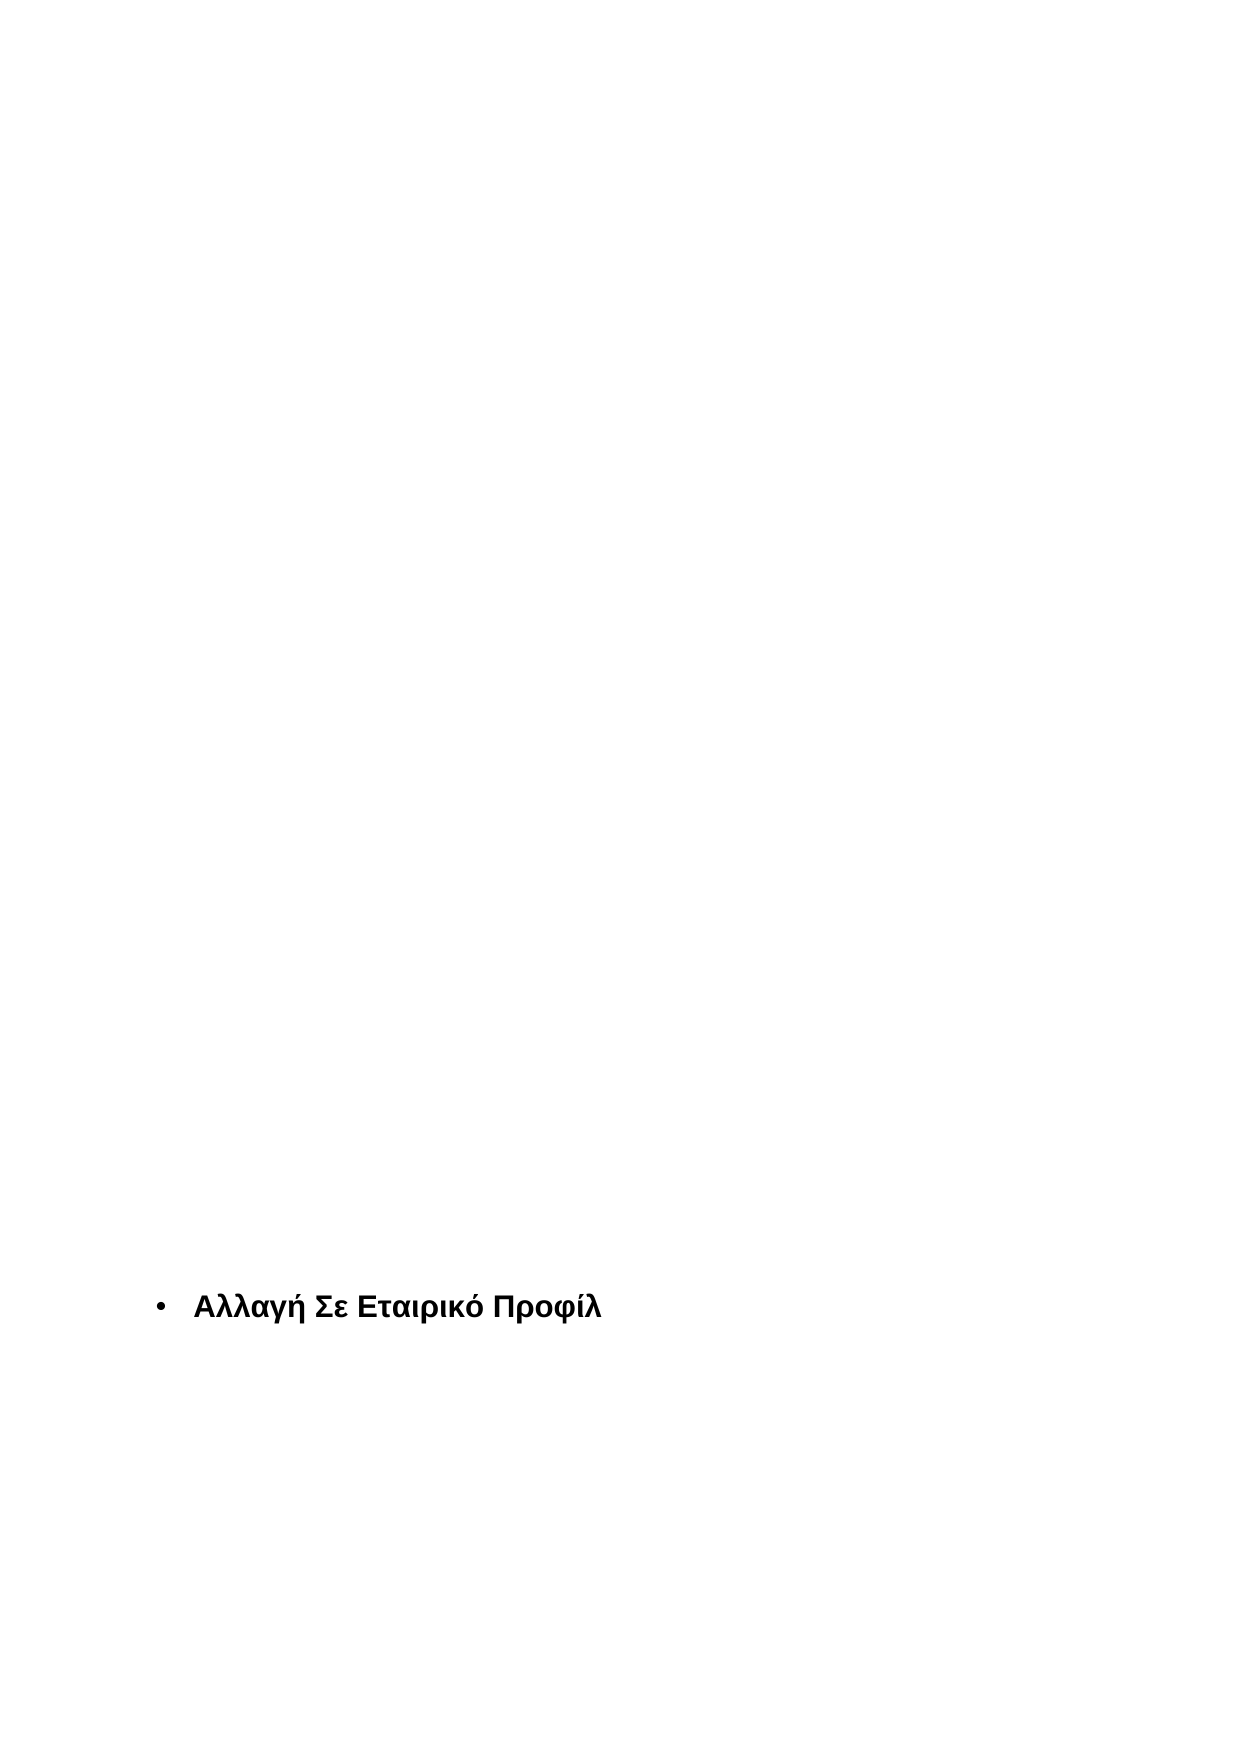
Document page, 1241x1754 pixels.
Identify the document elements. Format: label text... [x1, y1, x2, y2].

list Αλλαγή Σε Εταιρικό Προφίλ [156, 1288, 1122, 1324]
